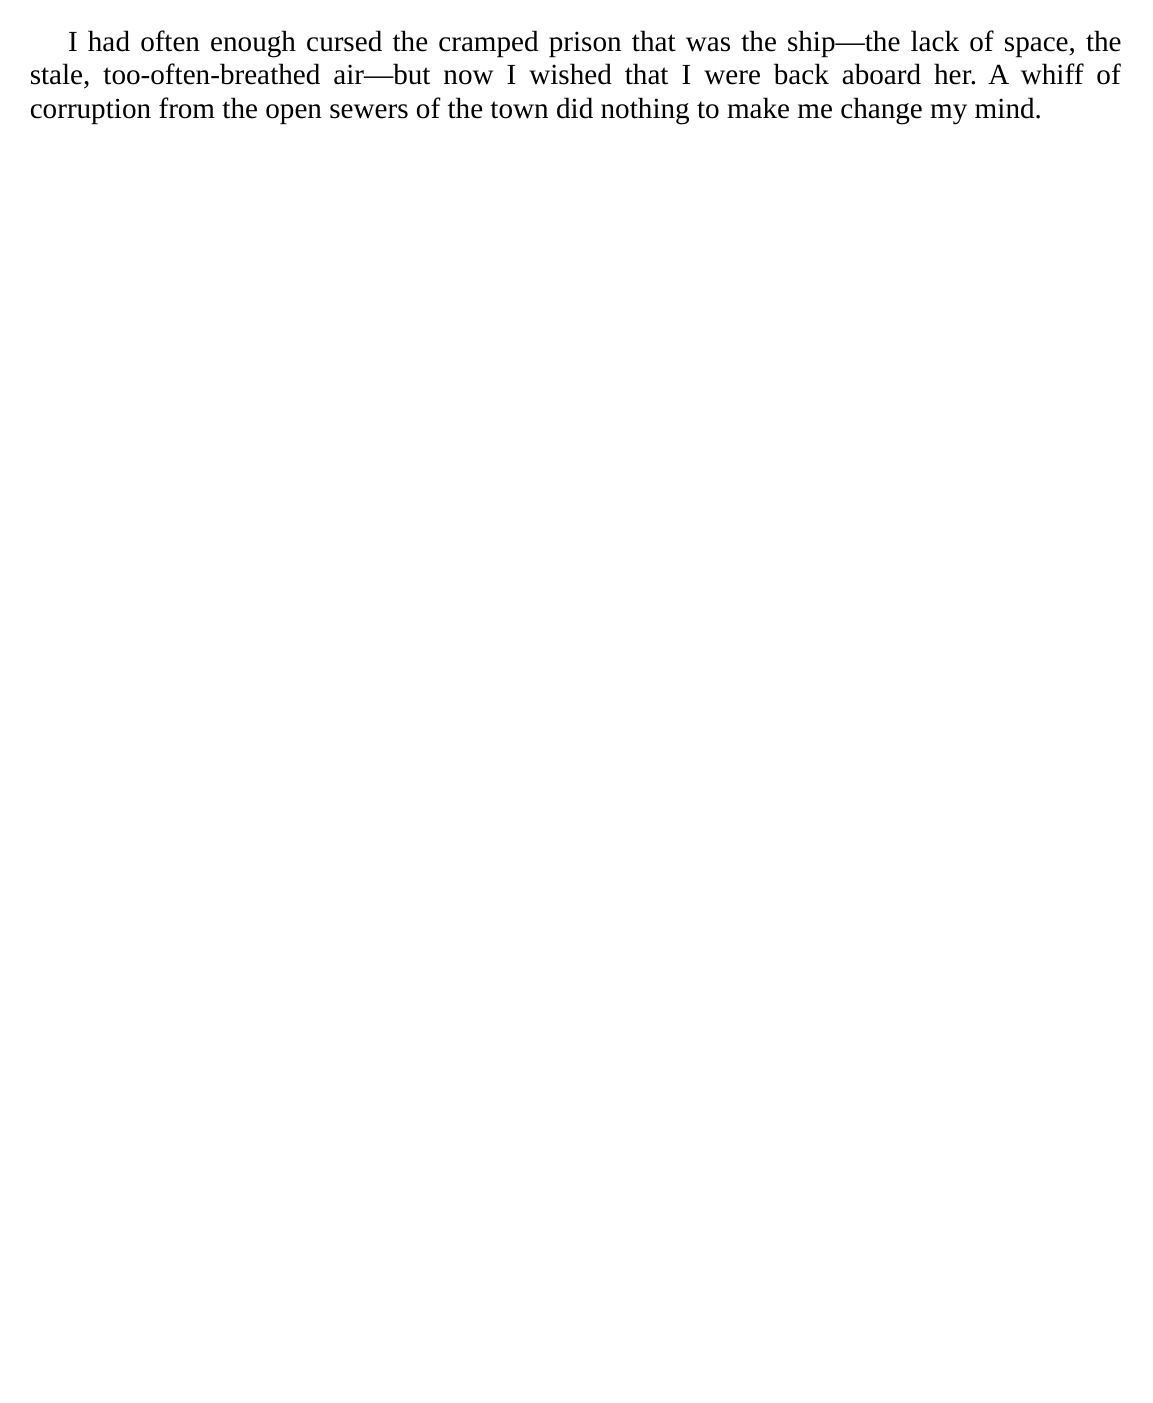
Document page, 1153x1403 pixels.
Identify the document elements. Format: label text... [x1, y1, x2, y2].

text I had often enough cursed the cramped prison that was the ship—the lack of space, the stale, too-often-breathed air—but now I wished that I were back aboard her. A whiff of corruption from the open sewers of the town did nothing to make me change my mind. [29, 24, 1123, 124]
